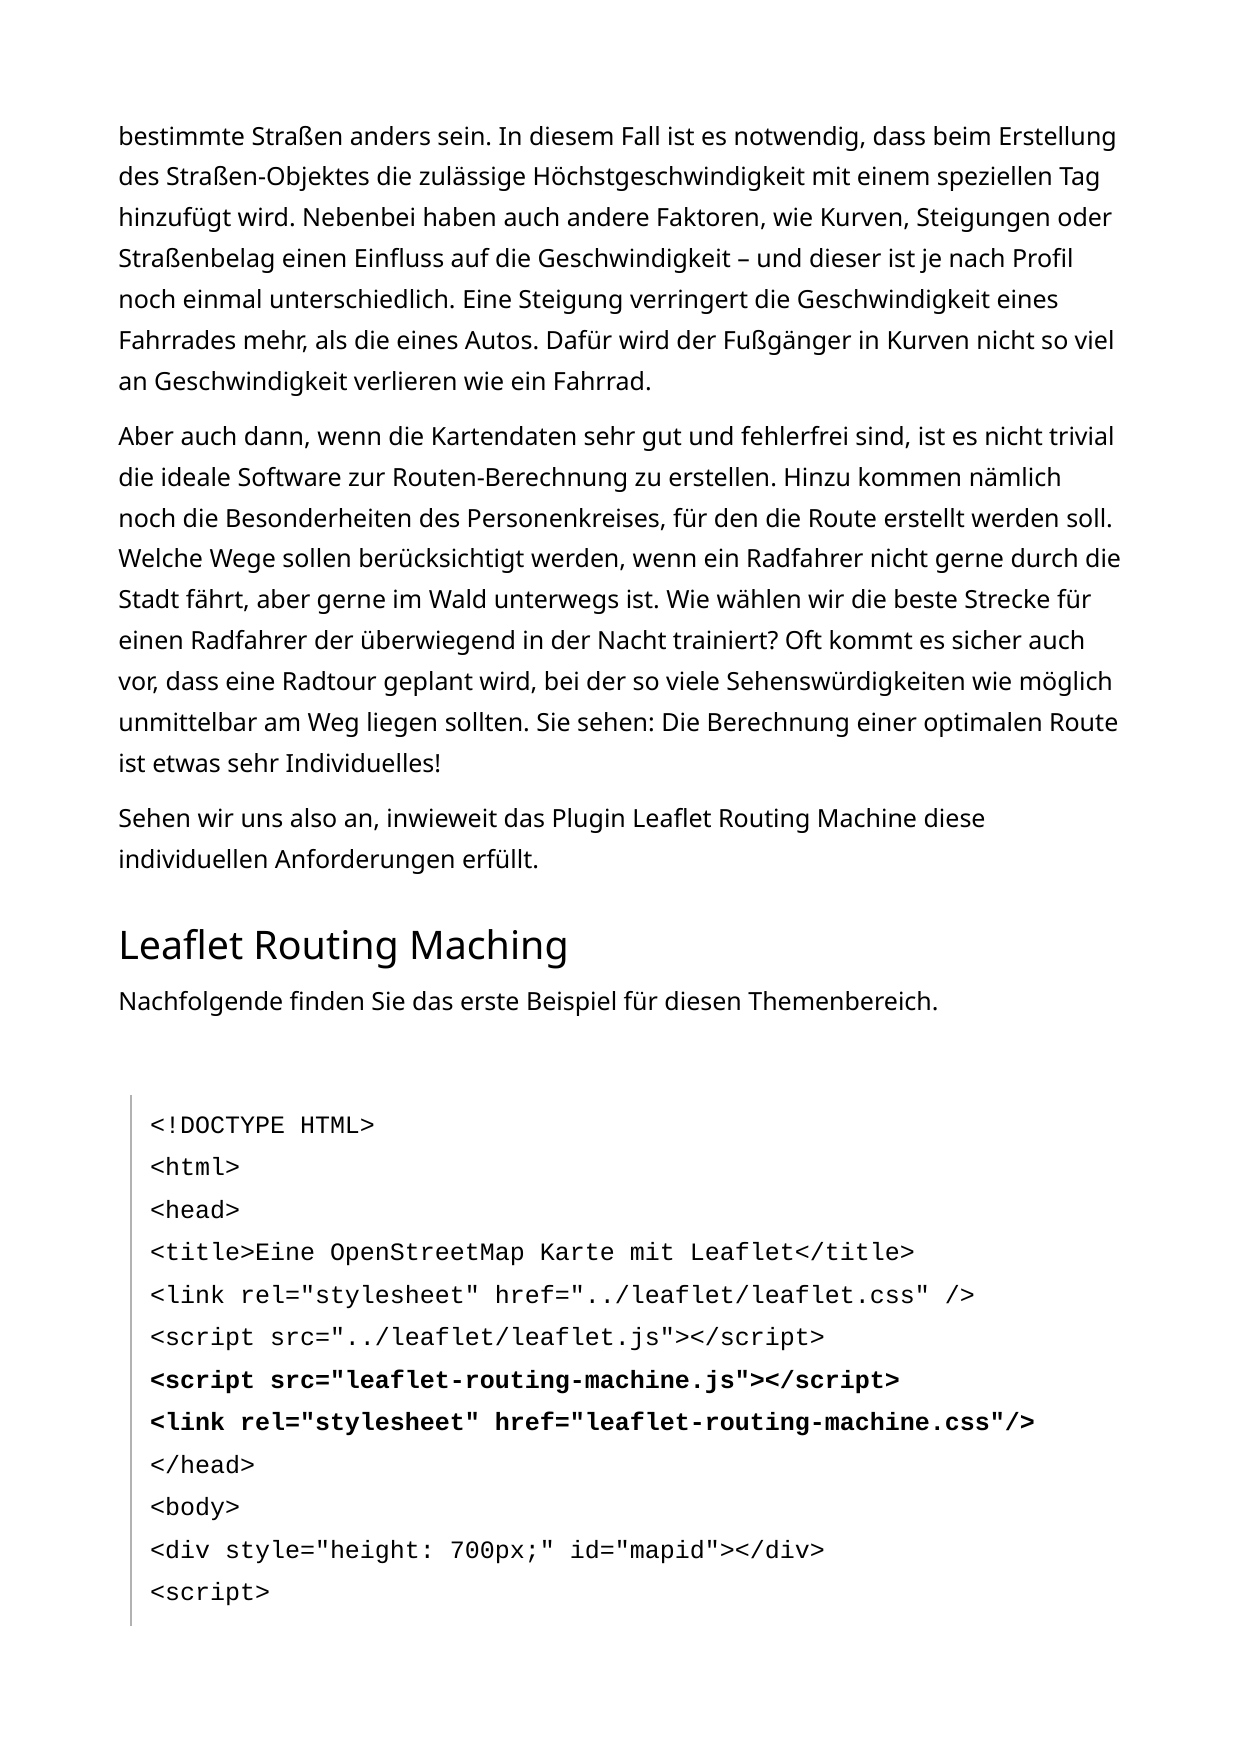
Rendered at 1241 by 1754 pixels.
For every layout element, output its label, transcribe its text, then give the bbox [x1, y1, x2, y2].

text Sehen wir uns also an, inwieweit das Plugin Leaflet Routing Machine diese individuellen Anforderungen erfüllt. [118, 801, 1122, 876]
text Nachfolgende finden Sie das erste Beispiel für diesen Themenbereich. [118, 984, 1122, 1018]
text </head> [132, 1435, 1122, 1477]
text <title>Eine OpenStreetMap Karte mit Leaflet</title> [132, 1222, 1122, 1265]
text <body> [132, 1477, 1122, 1520]
text Aber auch dann, wenn die Kartendaten sehr gut und fehlerfrei sind, ist es nicht trivial die ideale Software zur Routen-Berechnung zu erstellen. Hinzu kommen nämlich noch die Besonderheiten des Personenkreises, für den die Route erstellt werden soll. Welche Wege sollen berücksichtigt werden, wenn ein Radfahrer nicht gerne durch die Stadt fährt, aber gerne im Wald unterwegs ist. Wie wählen wir die beste Strecke für einen Radfahrer der überwiegend in der Nacht trainiert? Oft kommt es sicher auch vor, dass eine Radtour geplant wird, bei der so viele Sehenswürdigkeiten wie möglich unmittelbar am Weg liegen sollten. Sie sehen: Die Berechnung einer optimalen Route ist etwas sehr Individuelles! [118, 418, 1122, 779]
text <script src="leaflet-routing-machine.js"></script> [132, 1350, 1122, 1392]
text <!DOCTYPE HTML> [132, 1095, 1122, 1137]
subtitle Leaflet Routing Maching [118, 918, 1122, 971]
text <link rel="stylesheet" href="leaflet-routing-machine.css"/> [132, 1392, 1122, 1435]
text <link rel="stylesheet" href="../leaflet/leaflet.css" /> [132, 1265, 1122, 1307]
text bestimmte Straßen anders sein. In diesem Fall ist es notwendig, dass beim Erstellung des Straßen-Objektes die zulässige Höchstgeschwindigkeit mit einem speziellen Tag hinzufügt wird. Nebenbei haben auch andere Faktoren, wie Kurven, Steigungen oder Straßenbelag einen Einfluss auf die Geschwindigkeit – und dieser ist je nach Profil noch einmal unterschiedlich. Eine Steigung verringert die Geschwindigkeit eines Fahrrades mehr, als die eines Autos. Dafür wird der Fußgänger in Kurven nicht so viel an Geschwindigkeit verlieren wie ein Fahrrad. [118, 118, 1122, 397]
text <html> [132, 1137, 1122, 1180]
text <script src="../leaflet/leaflet.js"></script> [132, 1307, 1122, 1350]
text <div style="height: 700px;" id="mapid"></div> [132, 1520, 1122, 1562]
text <script> [132, 1562, 1122, 1626]
text <head> [132, 1180, 1122, 1222]
